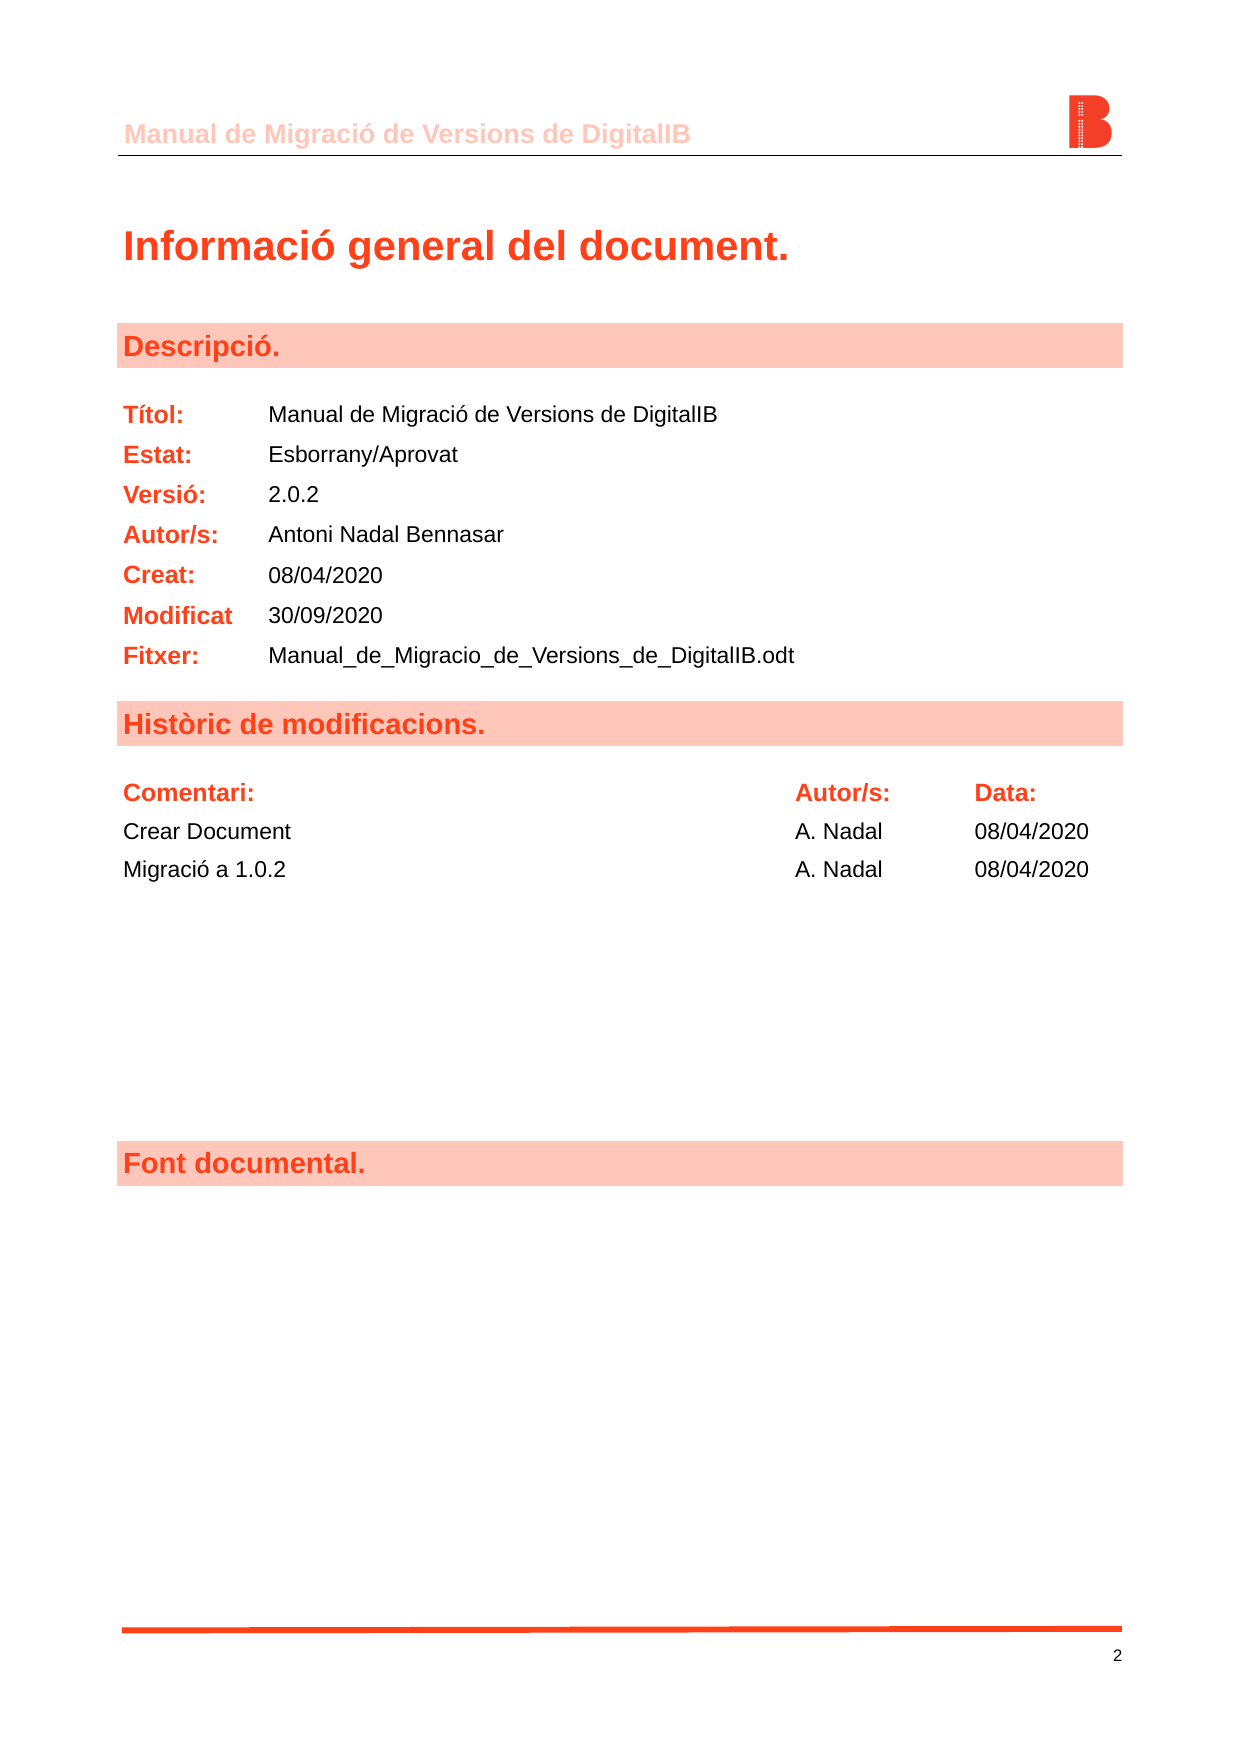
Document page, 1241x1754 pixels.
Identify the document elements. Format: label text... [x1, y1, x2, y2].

table_cell [117, 1186, 1123, 1211]
picture [1063, 94, 1117, 150]
table_cell [969, 1001, 1123, 1039]
table_cell [969, 1077, 1123, 1115]
table_cell [969, 964, 1123, 1001]
table_cell Versió: [117, 474, 262, 514]
table_cell A. Nadal [789, 812, 969, 850]
table_cell Data: [969, 772, 1123, 812]
table_cell A. Nadal [789, 850, 969, 888]
table_cell [117, 1289, 1123, 1327]
table_cell Font documental. [117, 1141, 1123, 1186]
table_cell Manual_de_Migracio_de_Versions_de_DigitalIB.odt [262, 635, 1123, 675]
table_cell [117, 1001, 789, 1039]
table_cell 08/04/2020 [969, 850, 1123, 888]
table_cell Històric de modificacions. [117, 701, 1123, 746]
table_cell [789, 888, 969, 926]
table_cell Títol: [117, 394, 262, 434]
table_cell [789, 1001, 969, 1039]
table_cell 08/04/2020 [262, 555, 1123, 595]
table_cell Antoni Nadal Bennasar [262, 515, 1123, 555]
table_cell Esborrany/Aprovat [262, 434, 1123, 474]
table_cell [789, 1077, 969, 1115]
table_cell [789, 926, 969, 963]
table_cell [117, 746, 1123, 772]
table_cell Manual de Migració de Versions de DigitalIB [262, 394, 1123, 434]
table_cell [117, 368, 1123, 394]
table_cell [117, 926, 789, 963]
table_cell Creat: [117, 555, 262, 595]
table_cell Modificat [117, 595, 262, 635]
table_cell Autor/s: [117, 515, 262, 555]
table_cell [117, 1249, 1123, 1289]
table_cell [117, 888, 789, 926]
table_cell [117, 1077, 789, 1115]
table_cell Comentari: [117, 772, 789, 812]
table_header Informació general del document. [117, 216, 1123, 323]
table_cell [789, 964, 969, 1001]
table_cell 08/04/2020 [969, 812, 1123, 850]
table_cell [969, 926, 1123, 963]
table_cell Migració a 1.0.2 [117, 850, 789, 888]
table_cell [789, 1039, 969, 1077]
table_cell Autor/s: [789, 772, 969, 812]
table_cell Estat: [117, 434, 262, 474]
table_cell Descripció. [117, 323, 1123, 368]
table_cell [117, 675, 1123, 701]
table_cell [117, 1211, 1123, 1249]
table_cell [117, 1327, 1123, 1365]
table_cell 2.0.2 [262, 474, 1123, 514]
table_cell Fitxer: [117, 635, 262, 675]
table_cell [969, 888, 1123, 926]
table_cell 30/09/2020 [262, 595, 1123, 635]
table_cell [117, 1115, 1123, 1141]
table_cell [117, 964, 789, 1001]
table_cell [117, 1039, 789, 1077]
table_cell [969, 1039, 1123, 1077]
table_cell Crear Document [117, 812, 789, 850]
